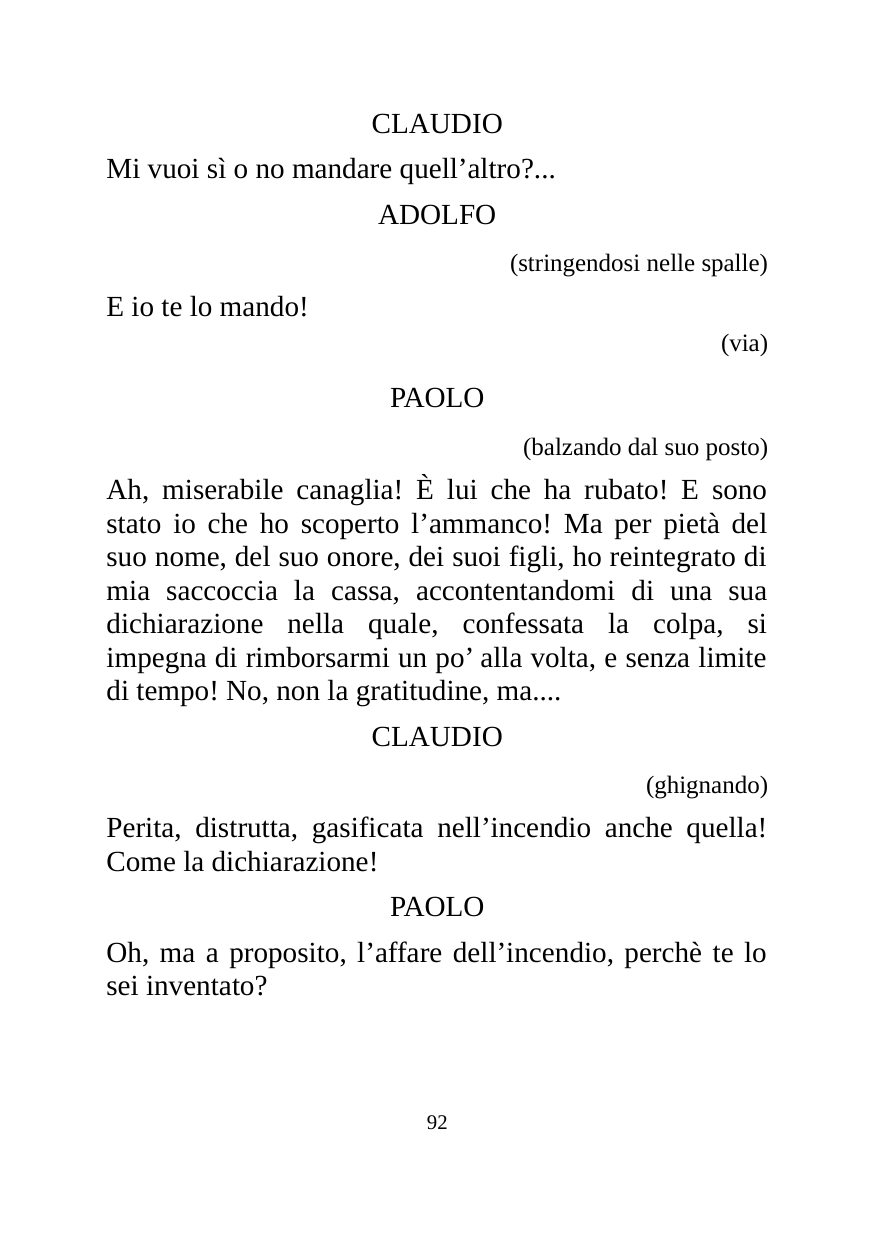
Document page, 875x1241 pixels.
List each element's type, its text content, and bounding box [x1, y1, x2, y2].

text PAOLO [106, 380, 768, 414]
text (stringendosi nelle spalle) [106, 248, 768, 277]
text E io te lo mando! [106, 289, 768, 322]
text CLAUDIO [106, 719, 768, 752]
text (ghignando) [106, 770, 768, 799]
text PAOLO [106, 889, 768, 923]
text Mi vuoi sì o no mandare quell’altro?... [106, 152, 768, 185]
text Ah, miserabile canaglia! È lui che ha rubato! E sono stato io che ho scoperto l’ammanco! Ma per pietà del suo nome, del suo onore, dei suoi figli, ho reintegrato di mia saccoccia la cassa, accontentandomi di una sua dichiarazione nella quale, confessata la colpa, si impegna di rimborsarmi un po’ alla volta, e senza limite di tempo! No, non la gratitudine, ma.... [106, 472, 768, 707]
text (balzando dal suo posto) [106, 432, 768, 460]
text CLAUDIO [106, 106, 768, 140]
text Perita, distrutta, gasificata nell’incendio anche quella! Come la dichiarazione! [106, 811, 768, 878]
text (via) [106, 328, 768, 357]
text Oh, ma a proposito, l’affare dell’incendio, perchè te lo sei inventato? [106, 935, 768, 1002]
text ADOLFO [106, 197, 768, 230]
